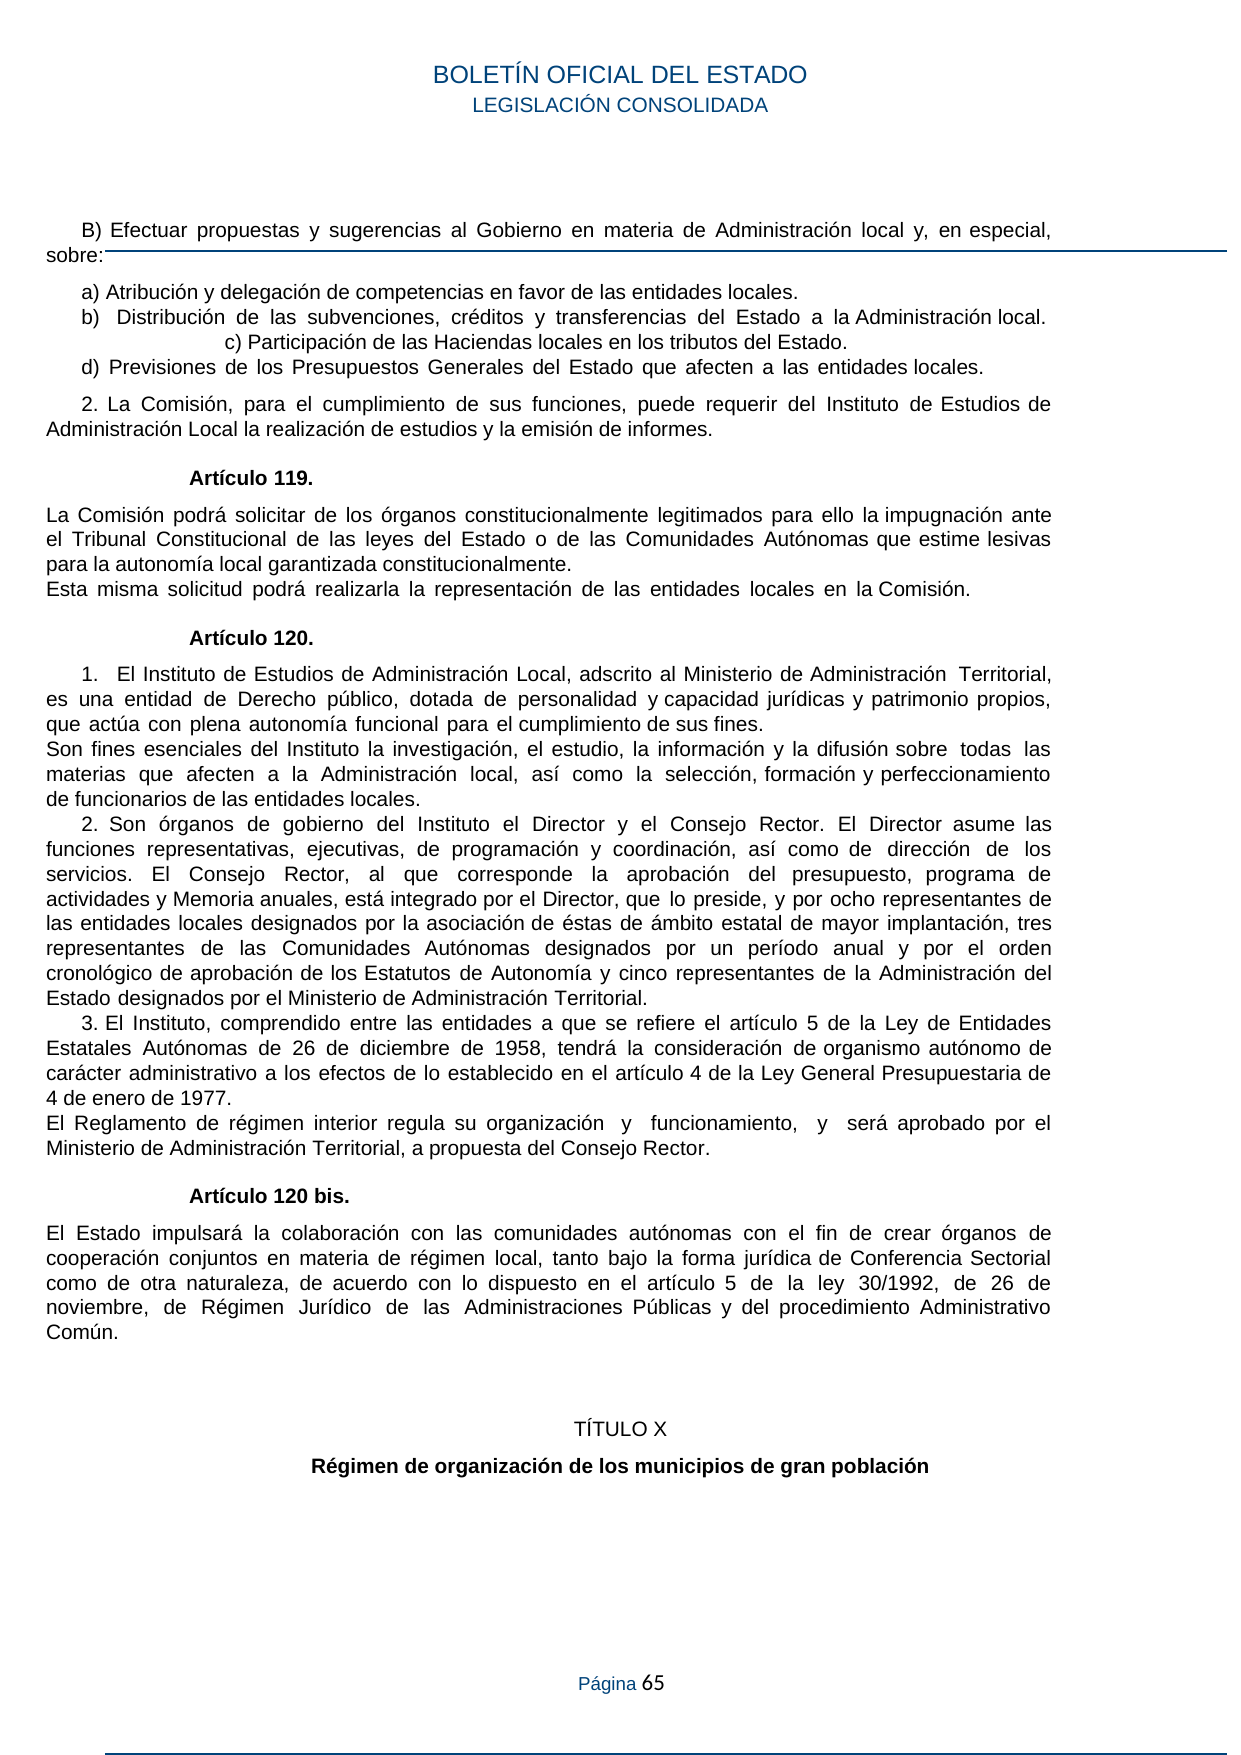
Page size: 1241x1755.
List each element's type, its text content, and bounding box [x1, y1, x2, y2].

list El Instituto de Estudios de Administración Local, adscrito al Ministerio de Administración Territorial, es una entidad de Derecho público, dotada de personalidad y capacidad jurídicas y patrimonio propios, que actúa con plena autonomía funcional para el cumplimiento de sus fines. [46, 662, 1052, 736]
subtitle Artículo 119. [189, 466, 1195, 489]
subtitle Artículo 120. [189, 626, 1195, 649]
subtitle Artículo 120 bis. [189, 1184, 1195, 1208]
text TÍTULO X [46, 1417, 1195, 1441]
text El Reglamento de régimen interior regula su organización y funcionamiento, y será aprobado por el Ministerio de Administración Territorial, a propuesta del Consejo Rector. [46, 1110, 1052, 1159]
text Esta misma solicitud podrá realizarla la representación de las entidades locales en la Comisión. [46, 577, 1052, 601]
list El Instituto, comprendido entre las entidades a que se refiere el artículo 5 de la Ley de Entidades Estatales Autónomas de 26 de diciembre de 1958, tendrá la consideración de organismo autónomo de carácter administrativo a los efectos de lo establecido en el artículo 4 de la Ley General Presupuestaria de 4 de enero de 1977. [46, 1011, 1052, 1109]
list Previsiones de los Presupuestos Generales del Estado que afecten a las entidades locales. [46, 355, 1052, 379]
list Atribución y delegación de competencias en favor de las entidades locales. [46, 280, 1195, 304]
list Participación de las Haciendas locales en los tributos del Estado. [224, 330, 1195, 354]
list La Comisión, para el cumplimiento de sus funciones, puede requerir del Instituto de Estudios de Administración Local la realización de estudios y la emisión de informes. [46, 392, 1052, 441]
subtitle Régimen de organización de los municipios de gran población [46, 1454, 1195, 1478]
text Son fines esenciales del Instituto la investigación, el estudio, la información y la difusión sobre todas las materias que afecten a la Administración local, así como la selección, formación y perfeccionamiento de funcionarios de las entidades locales. [46, 737, 1052, 811]
list Distribución de las subvenciones, créditos y transferencias del Estado a la Administración local. [46, 305, 1052, 329]
list Efectuar propuestas y sugerencias al Gobierno en materia de Administración local y, en especial, sobre: [46, 218, 1052, 267]
list Son órganos de gobierno del Instituto el Director y el Consejo Rector. El Director asume las funciones representativas, ejecutivas, de programación y coordinación, así como de dirección de los servicios. El Consejo Rector, al que corresponde la aprobación del presupuesto, programa de actividades y Memoria anuales, está integrado por el Director, que lo preside, y por ocho representantes de las entidades locales designados por la asociación de éstas de ámbito estatal de mayor implantación, tres representantes de las Comunidades Autónomas designados por un período anual y por el orden cronológico de aprobación de los Estatutos de Autonomía y cinco representantes de la Administración del Estado designados por el Ministerio de Administración Territorial. [46, 812, 1052, 1010]
text El Estado impulsará la colaboración con las comunidades autónomas con el fin de crear órganos de cooperación conjuntos en materia de régimen local, tanto bajo la forma jurídica de Conferencia Sectorial como de otra naturaleza, de acuerdo con lo dispuesto en el artículo 5 de la ley 30/1992, de 26 de noviembre, de Régimen Jurídico de las Administraciones Públicas y del procedimiento Administrativo Común. [46, 1221, 1052, 1344]
text La Comisión podrá solicitar de los órganos constitucionalmente legitimados para ello la impugnación ante el Tribunal Constitucional de las leyes del Estado o de las Comunidades Autónomas que estime lesivas para la autonomía local garantizada constitucionalmente. [46, 502, 1052, 576]
